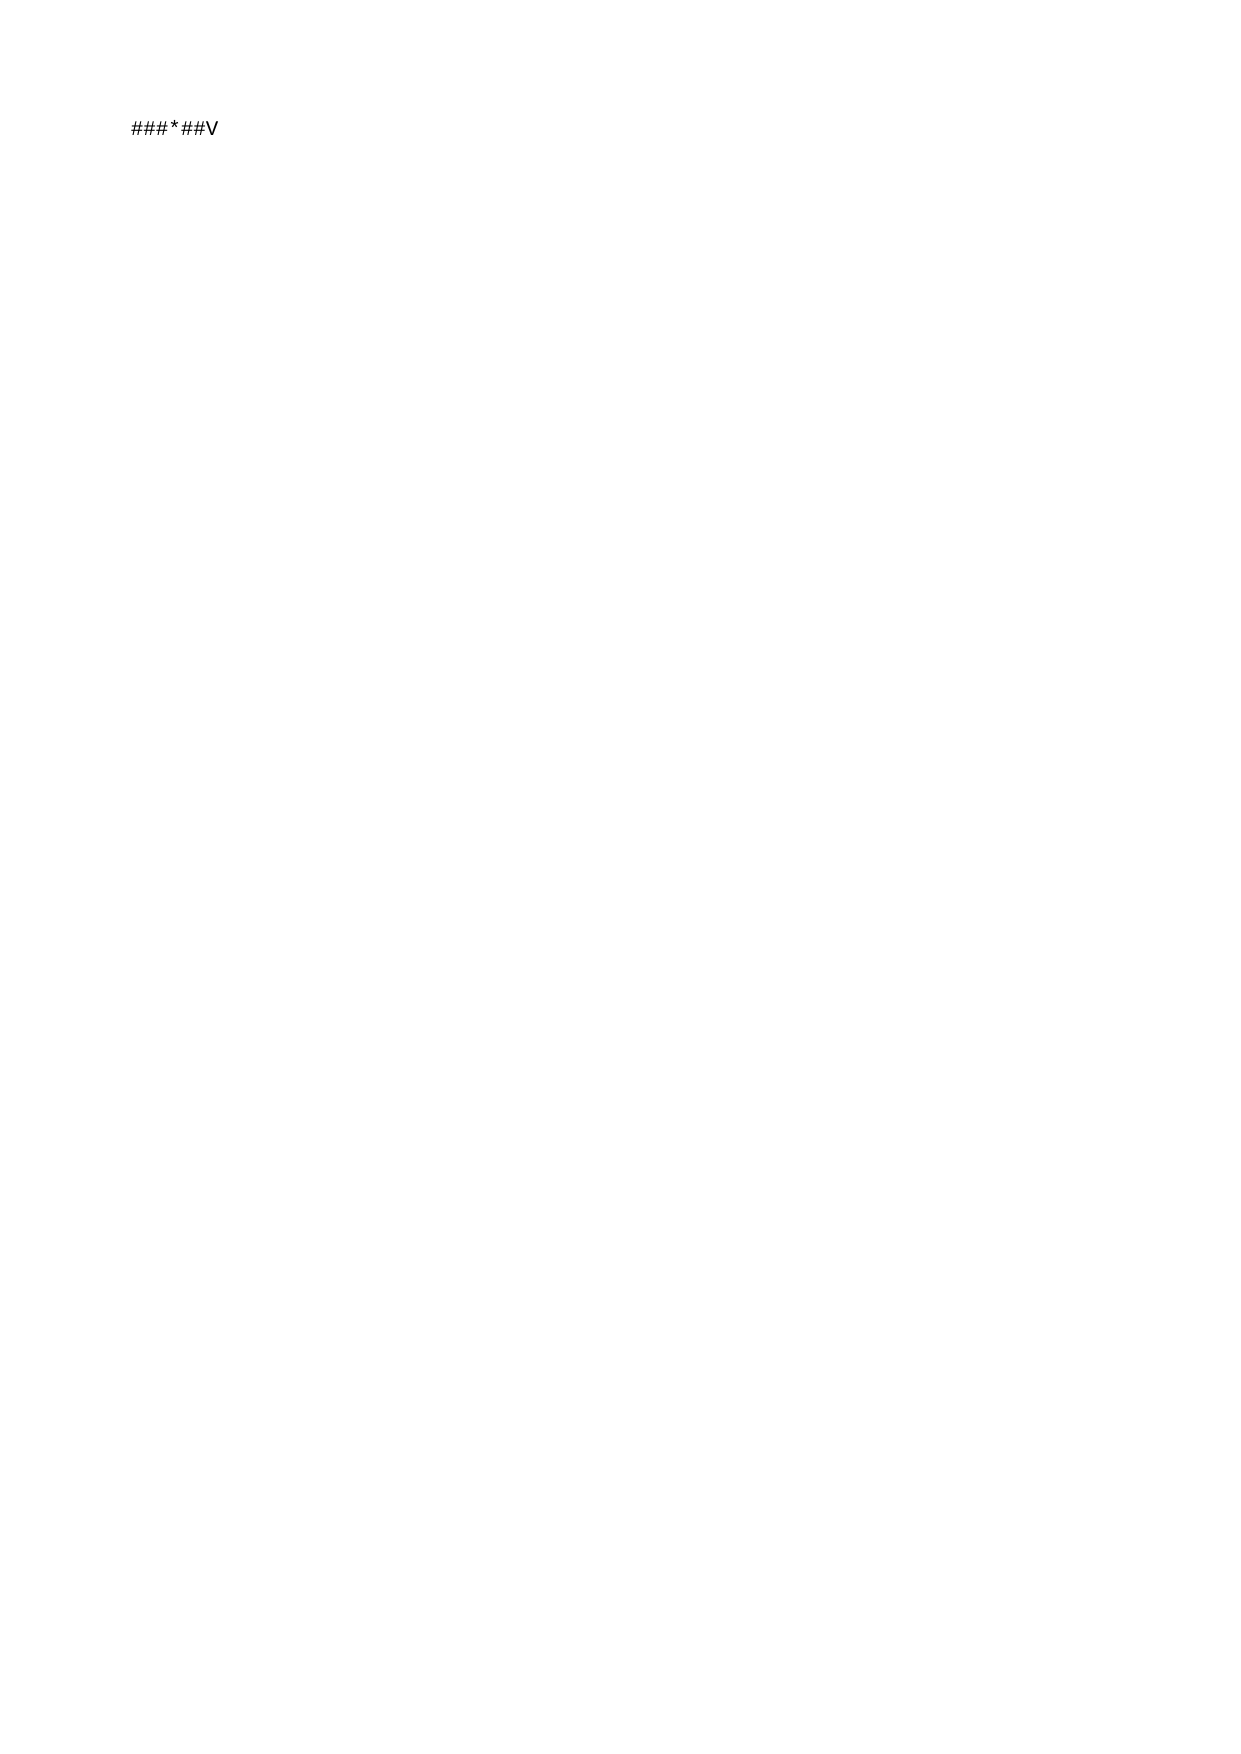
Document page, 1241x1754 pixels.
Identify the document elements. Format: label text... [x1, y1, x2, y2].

text ###*##V [118, 118, 1122, 142]
